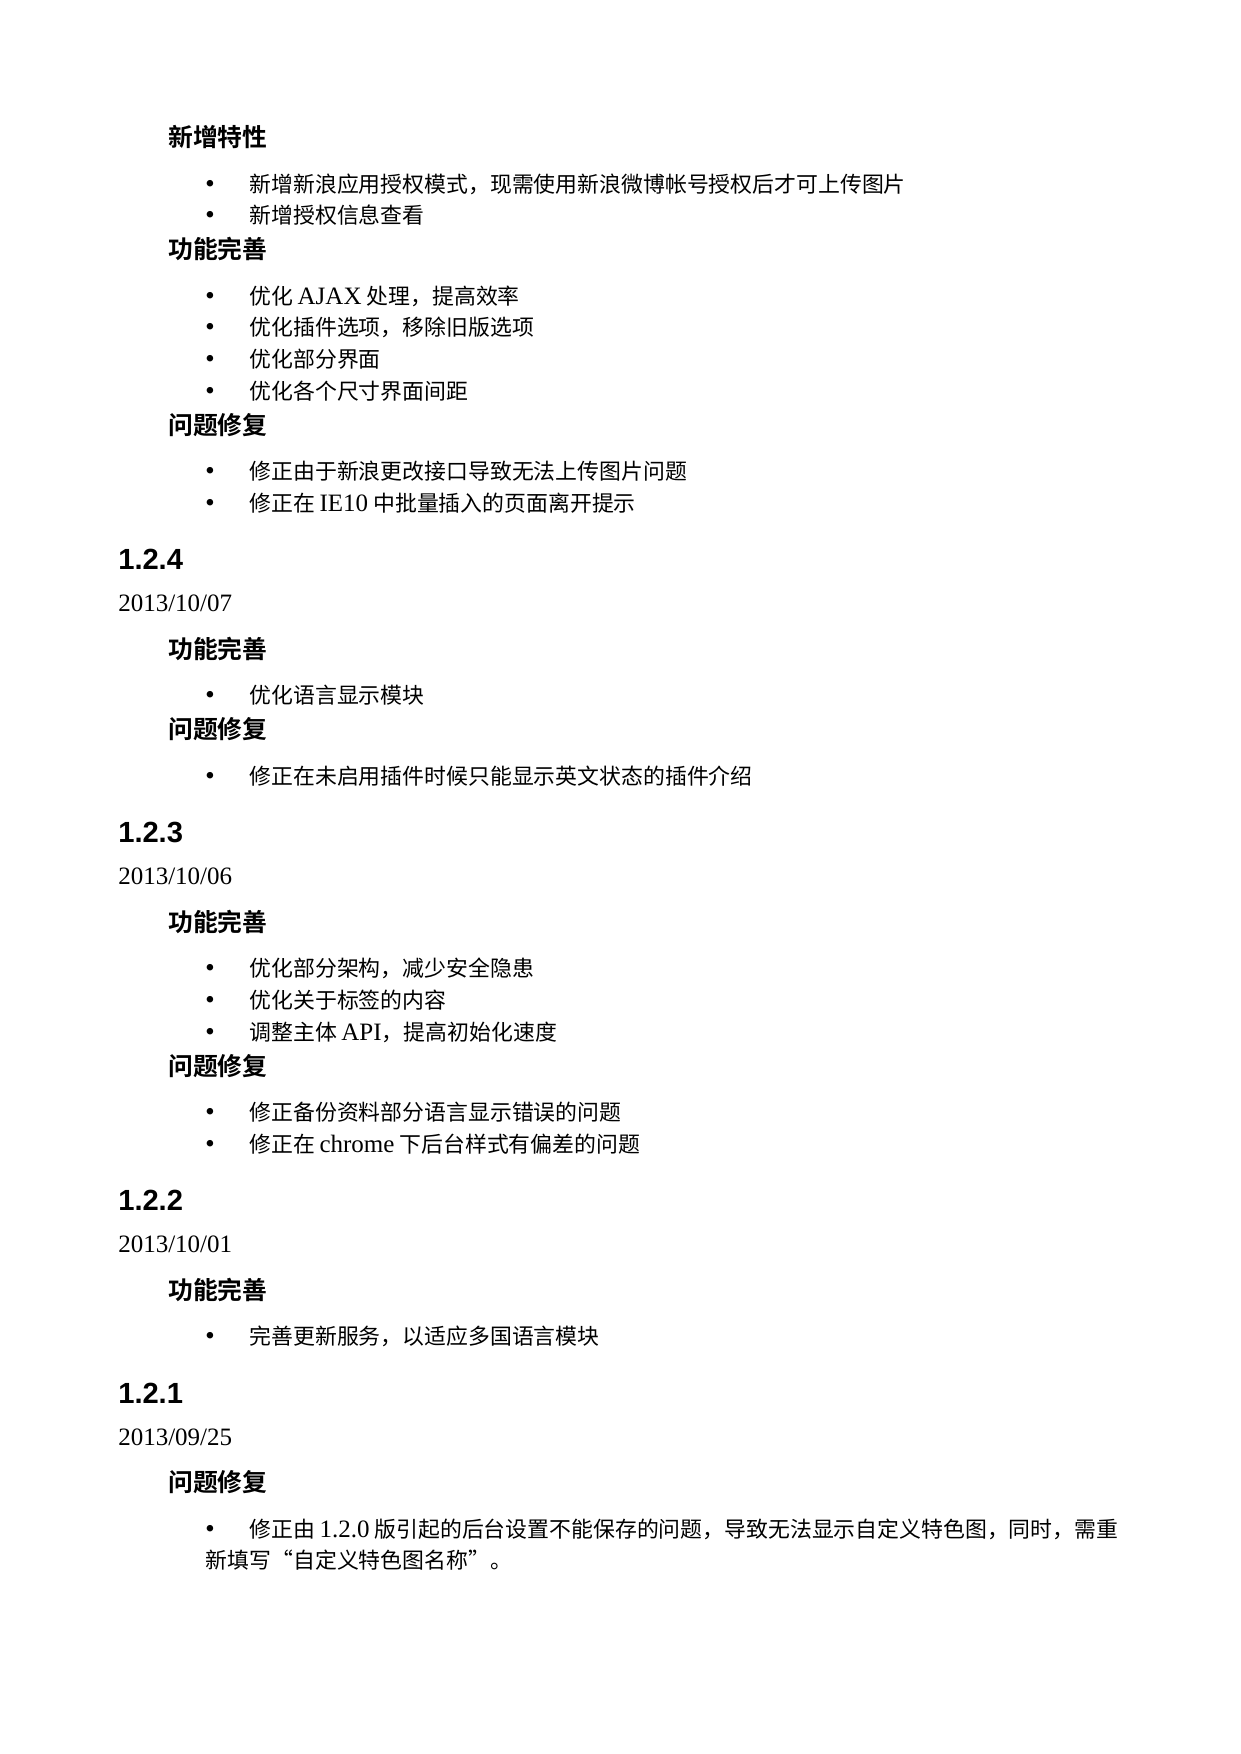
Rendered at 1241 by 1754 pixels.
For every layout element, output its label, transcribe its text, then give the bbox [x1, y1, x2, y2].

text 2013/10/01 [118, 1229, 1122, 1258]
subtitle 1.2.4 [118, 542, 1122, 576]
list 优化插件选项，移除旧版选项 [206, 310, 1122, 342]
list 优化部分界面 [206, 342, 1122, 374]
subtitle 1.2.1 [118, 1376, 1122, 1409]
list 修正在chrome下后台样式有偏差的问题 [206, 1127, 1122, 1158]
list 修正由于新浪更改接口导致无法上传图片问题 [206, 454, 1122, 486]
text 2013/10/07 [118, 588, 1122, 617]
list 优化语言显示模块 [206, 678, 1122, 710]
list 修正在IE10中批量插入的页面离开提示 [206, 486, 1122, 517]
list 调整主体API，提高初始化速度 [206, 1014, 1122, 1046]
list 优化AJAX处理，提高效率 [206, 279, 1122, 310]
subtitle 1.2.3 [118, 815, 1122, 849]
list 修正在未启用插件时候只能显示英文状态的插件介绍 [206, 759, 1122, 790]
list 优化关于标签的内容 [206, 983, 1122, 1014]
title 功能完善 [168, 230, 1122, 266]
list 修正由1.2.0版引起的后台设置不能保存的问题，导致无法显示自定义特色图，同时，需重新填写“自定义特色图名称”。 [206, 1512, 1122, 1575]
text 2013/10/06 [118, 861, 1122, 890]
title 功能完善 [168, 903, 1122, 938]
title 功能完善 [168, 1271, 1122, 1306]
subtitle 1.2.2 [118, 1183, 1122, 1217]
list 新增新浪应用授权模式，现需使用新浪微博帐号授权后才可上传图片 [206, 167, 1122, 198]
title 问题修复 [168, 1046, 1122, 1082]
title 新增特性 [168, 118, 1122, 154]
list 修正备份资料部分语言显示错误的问题 [206, 1095, 1122, 1127]
list 新增授权信息查看 [206, 198, 1122, 230]
title 功能完善 [168, 630, 1122, 666]
title 问题修复 [168, 1463, 1122, 1499]
title 问题修复 [168, 405, 1122, 441]
list 优化各个尺寸界面间距 [206, 374, 1122, 405]
text 2013/09/25 [118, 1422, 1122, 1451]
list 完善更新服务，以适应多国语言模块 [206, 1319, 1122, 1351]
list 优化部分架构，减少安全隐患 [206, 951, 1122, 983]
title 问题修复 [168, 710, 1122, 746]
